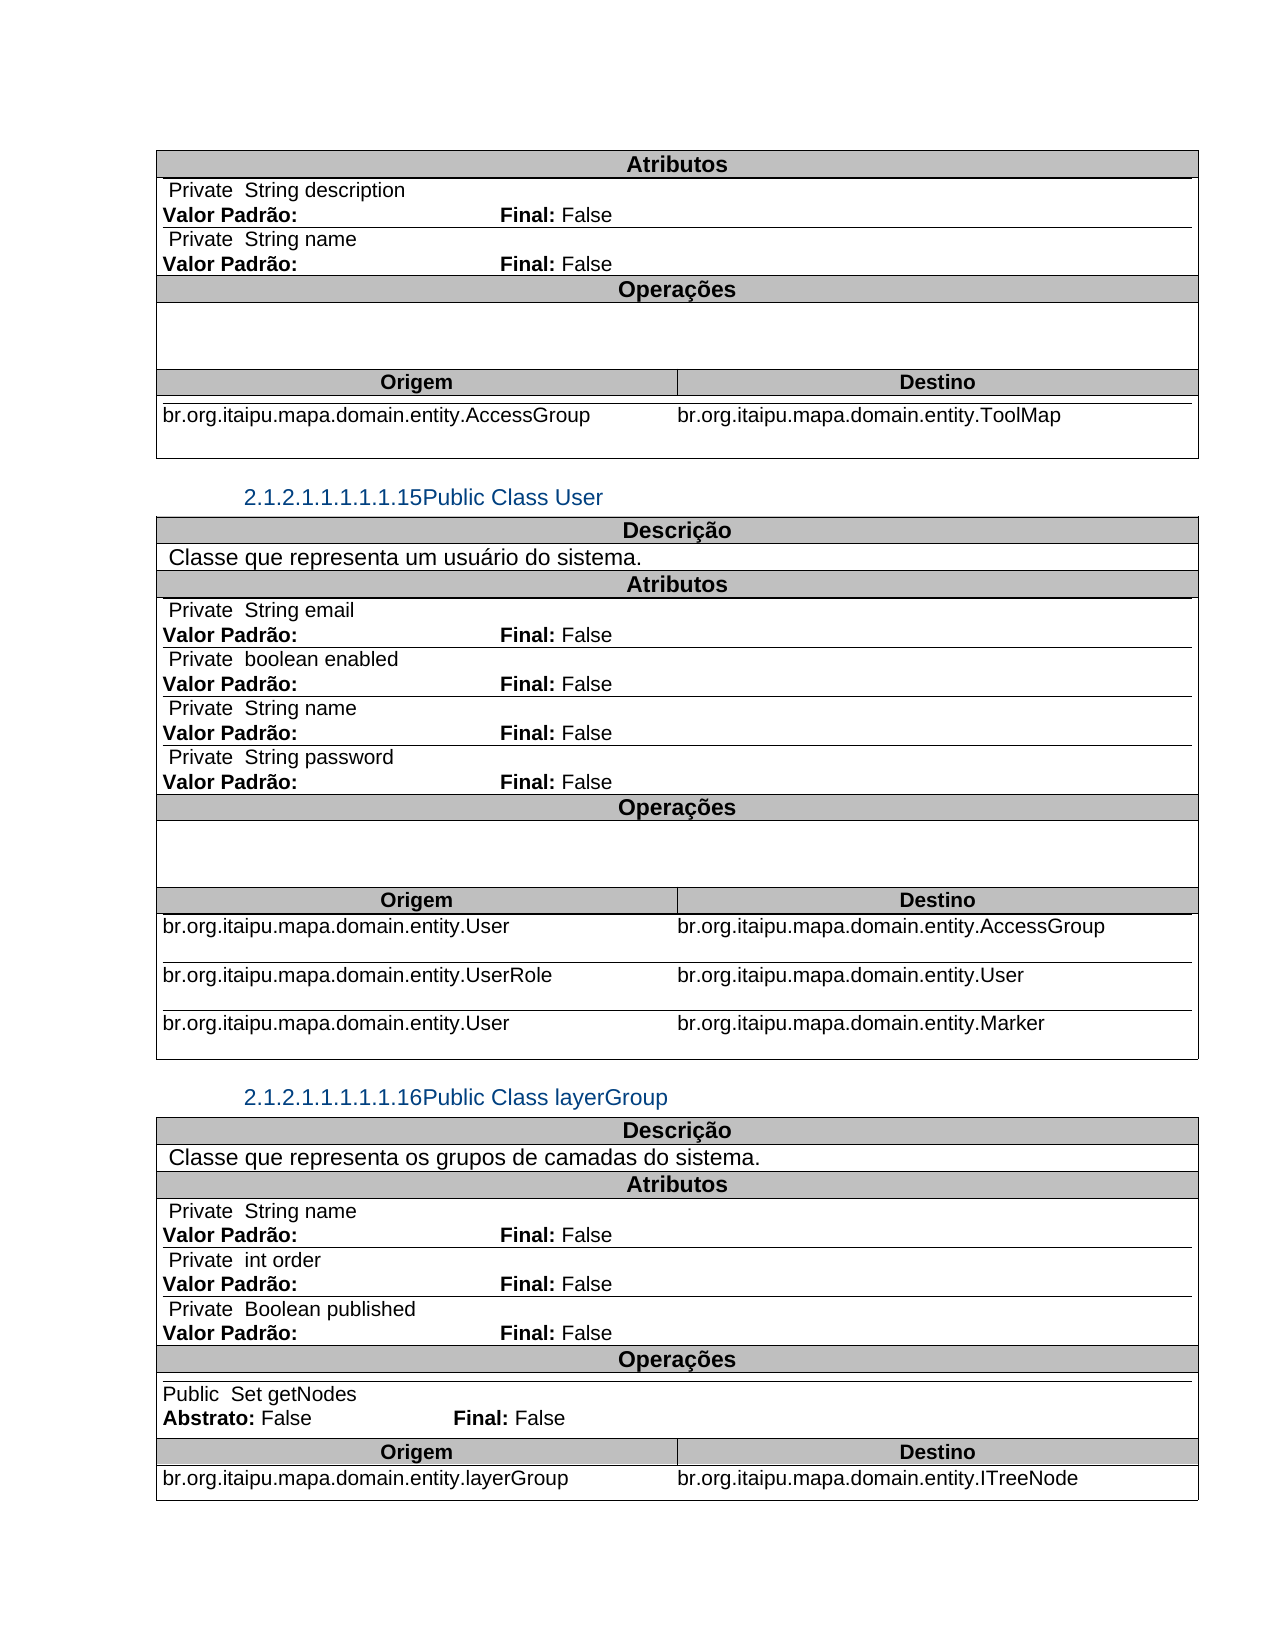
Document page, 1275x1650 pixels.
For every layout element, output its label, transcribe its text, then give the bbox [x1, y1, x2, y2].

table_cell Destino [678, 370, 1198, 395]
table_header br.org.itaipu.mapa.domain.entity.ToolMap [677, 404, 1192, 451]
table_cell Atributos [157, 1172, 1198, 1198]
table_cell Valor Padrão: [163, 1223, 500, 1247]
table_cell br.org.itaipu.mapa.domain.entity.User [677, 963, 1192, 1010]
table_cell [157, 1373, 1198, 1438]
table_header Private String email [163, 599, 725, 622]
table_cell Valor Padrão: [163, 1321, 500, 1345]
table_cell Private Boolean published [163, 1297, 725, 1321]
table_cell Destino [678, 1439, 1198, 1464]
table_cell Classe que representa os grupos de camadas do sistema. [157, 1145, 1198, 1171]
table_cell Classe que representa um usuário do sistema. [157, 544, 1198, 570]
table_cell Final: False [500, 202, 725, 226]
table_cell Final: False [500, 769, 725, 793]
table_cell [725, 1297, 1192, 1345]
table_cell Final: False [500, 1321, 725, 1345]
table_cell Valor Padrão: [163, 1272, 500, 1296]
table_cell Final: False [500, 622, 725, 647]
table_cell Valor Padrão: [163, 769, 500, 793]
table_header Descrição [157, 518, 1198, 543]
table_cell [725, 228, 1192, 275]
table_cell Abstrato: False [163, 1405, 453, 1430]
table_cell Final: False [500, 251, 725, 275]
table_header Public Set getNodes [163, 1382, 716, 1405]
table_cell [725, 697, 1192, 744]
table_cell Destino [678, 888, 1198, 913]
table_header [725, 179, 1192, 226]
table_header br.org.itaipu.mapa.domain.entity.AccessGroup [163, 404, 677, 451]
table_cell Operações [157, 1346, 1198, 1372]
table_cell Atributos [157, 151, 1198, 177]
table_header br.org.itaipu.mapa.domain.entity.ITreeNode [677, 1466, 1192, 1489]
table_header Private String description [163, 179, 725, 202]
table_cell Valor Padrão: [163, 251, 500, 275]
table_cell Operações [157, 276, 1198, 302]
table_header [725, 1199, 1192, 1247]
table_cell Valor Padrão: [163, 671, 500, 696]
table_cell [157, 914, 163, 1059]
table_header Private String name [163, 1199, 725, 1223]
table_header br.org.itaipu.mapa.domain.entity.layerGroup [163, 1466, 677, 1489]
table_cell Final: False [500, 1272, 725, 1296]
table_cell [725, 1248, 1192, 1296]
table_cell Origem [157, 1439, 677, 1464]
table_cell [1192, 178, 1198, 275]
table_cell Operações [157, 795, 1198, 820]
table_cell Atributos [157, 571, 1198, 597]
table_header br.org.itaipu.mapa.domain.entity.User [163, 915, 677, 962]
list Public Class User [244, 484, 1125, 510]
table_cell br.org.itaipu.mapa.domain.entity.UserRole [163, 963, 677, 1010]
table_cell [1192, 914, 1198, 1059]
table_cell Valor Padrão: [163, 202, 500, 226]
table_cell Valor Padrão: [163, 720, 500, 744]
table_cell Private boolean enabled [163, 648, 725, 671]
table_cell [725, 648, 1192, 696]
table_cell [157, 303, 1198, 368]
table_cell br.org.itaipu.mapa.domain.entity.User [163, 1011, 677, 1059]
table_header br.org.itaipu.mapa.domain.entity.AccessGroup [677, 915, 1192, 962]
table_cell Final: False [500, 1223, 725, 1247]
table_cell br.org.itaipu.mapa.domain.entity.Marker [677, 1011, 1192, 1059]
table_cell Final: False [453, 1405, 716, 1430]
table_cell Private String name [163, 697, 725, 720]
table_cell [157, 598, 1198, 793]
table_cell [157, 1466, 1198, 1499]
table_cell [157, 821, 1198, 887]
table_cell [157, 178, 163, 275]
table_cell Origem [157, 888, 677, 913]
table_cell Final: False [500, 671, 725, 696]
table_cell Final: False [500, 720, 725, 744]
table_cell [157, 1199, 163, 1345]
table_cell Private String password [163, 746, 725, 769]
table_cell Private String name [163, 228, 725, 251]
list Public Class layerGroup [244, 1084, 1125, 1111]
table_cell Private int order [163, 1248, 725, 1272]
table_cell [157, 396, 1198, 458]
table_header Descrição [157, 1118, 1198, 1144]
table_header [725, 599, 1192, 647]
table_cell [725, 746, 1192, 793]
table_cell [1192, 1199, 1198, 1345]
table_cell Origem [157, 370, 677, 395]
table_cell Valor Padrão: [163, 622, 500, 647]
table_header [716, 1382, 1192, 1430]
